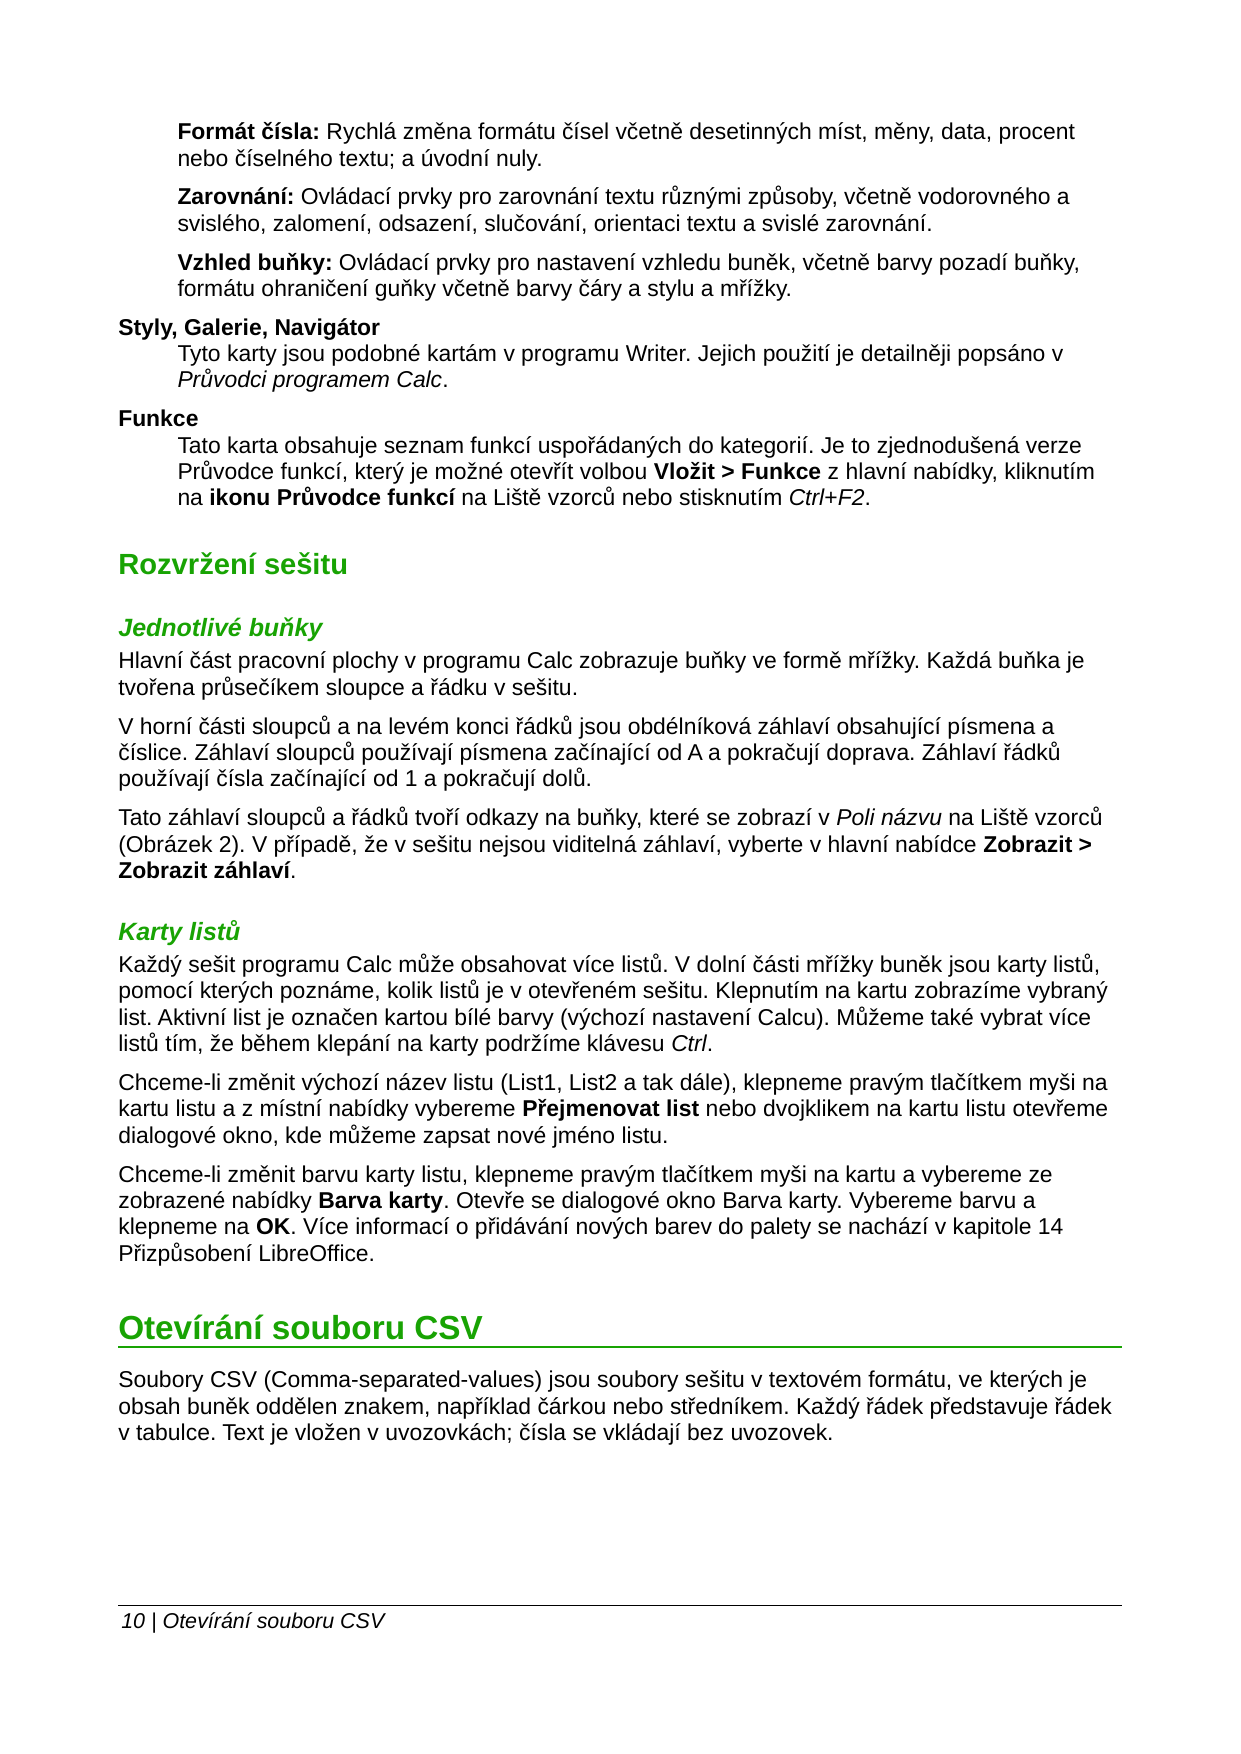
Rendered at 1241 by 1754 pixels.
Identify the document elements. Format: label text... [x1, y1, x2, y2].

text Tyto karty jsou podobné kartám v programu Writer. Jejich použití je detailněji popsáno v Průvodci programem Calc. [177, 340, 1122, 393]
text Zarovnání: Ovládací prvky pro zarovnání textu různými způsoby, včetně vodorovného a svislého, zalomení, odsazení, slučování, orientaci textu a svislé zarovnání. [177, 183, 1122, 236]
text Funkce [118, 405, 1122, 432]
text Formát čísla: Rychlá změna formátu čísel včetně desetinných míst, měny, data, procent nebo číselného textu; a úvodní nuly. [177, 118, 1122, 171]
text Tato karta obsahuje seznam funkcí uspořádaných do kategorií. Je to zjednodušená verze Průvodce funkcí, který je možné otevřít volbou Vložit > Funkce z hlavní nabídky, kliknutím na ikonu Průvodce funkcí na Liště vzorců nebo stisknutím Ctrl+F2. [177, 432, 1122, 511]
text Styly, Galerie, Navigátor [118, 314, 1122, 340]
subtitle Karty listů [118, 916, 1122, 945]
subtitle Rozvržení sešitu [118, 547, 1122, 580]
subtitle Otevírání souboru CSV [118, 1308, 1122, 1346]
text Tato záhlaví sloupců a řádků tvoří odkazy na buňky, které se zobrazí v Poli názvu na Liště vzorců (Obrázek 2). V případě, že v sešitu nejsou viditelná záhlaví, vyberte v hlavní nabídce Zobrazit > Zobrazit záhlaví. [118, 804, 1122, 883]
subtitle Jednotlivé buňky [118, 613, 1122, 642]
text Hlavní část pracovní plochy v programu Calc zobrazuje buňky ve formě mřížky. Každá buňka je tvořena průsečíkem sloupce a řádku v sešitu. [118, 647, 1122, 700]
text Chceme-li změnit barvu karty listu, klepneme pravým tlačítkem myši na kartu a vybereme ze zobrazené nabídky Barva karty. Otevře se dialogové okno Barva karty. Vybereme barvu a klepneme na OK. Více informací o přidávání nových barev do palety se nachází v kapitole 14 Přizpůsobení LibreOffice. [118, 1161, 1122, 1266]
text V horní části sloupců a na levém konci řádků jsou obdélníková záhlaví obsahující písmena a číslice. Záhlaví sloupců používají písmena začínající od A a pokračují doprava. Záhlaví řádků používají čísla začínající od 1 a pokračují dolů. [118, 713, 1122, 792]
text Chceme-li změnit výchozí název listu (List1, List2 a tak dále), klepneme pravým tlačítkem myši na kartu listu a z místní nabídky vybereme Přejmenovat list nebo dvojklikem na kartu listu otevřeme dialogové okno, kde můžeme zapsat nové jméno listu. [118, 1069, 1122, 1148]
text Soubory CSV (Comma-separated-values) jsou soubory sešitu v textovém formátu, ve kterých je obsah buněk oddělen znakem, například čárkou nebo středníkem. Každý řádek představuje řádek v tabulce. Text je vložen v uvozovkách; čísla se vkládají bez uvozovek. [118, 1366, 1122, 1445]
text Vzhled buňky: Ovládací prvky pro nastavení vzhledu buněk, včetně barvy pozadí buňky, formátu ohraničení guňky včetně barvy čáry a stylu a mřížky. [177, 248, 1122, 301]
text Každý sešit programu Calc může obsahovat více listů. V dolní části mřížky buněk jsou karty listů, pomocí kterých poznáme, kolik listů je v otevřeném sešitu. Klepnutím na kartu zobrazíme vybraný list. Aktivní list je označen kartou bílé barvy (výchozí nastavení Calcu). Můžeme také vybrat více listů tím, že během klepání na karty podržíme klávesu Ctrl. [118, 951, 1122, 1057]
